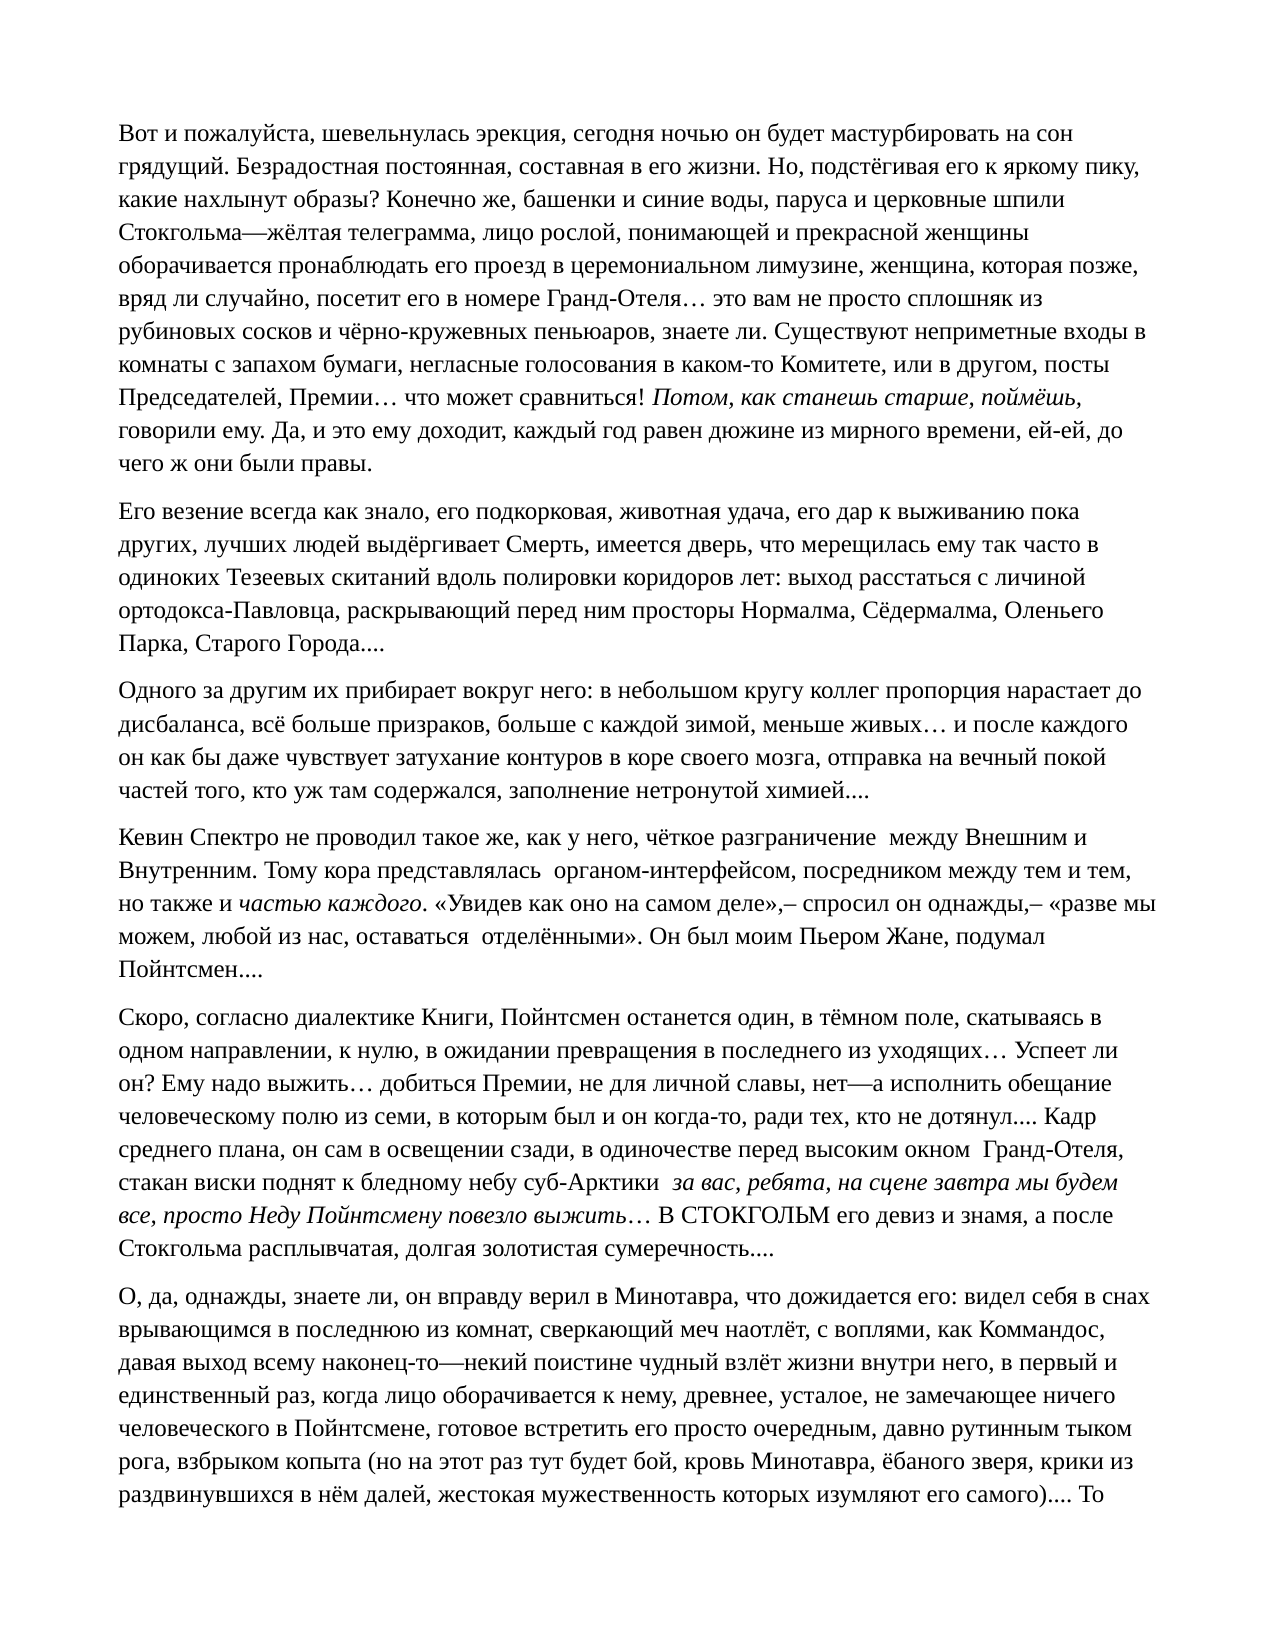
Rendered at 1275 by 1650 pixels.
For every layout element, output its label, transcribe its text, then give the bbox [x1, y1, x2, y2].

text Вот и пожалуйста, шевельнулась эрекция, сегодня ночью он будет мастурбировать на сон грядущий. Безрадостная постоянная, составная в его жизни. Но, подстёгивая его к яркому пику, какие нахлынут образы? Конечно же, башенки и синие воды, паруса и церковные шпили Стокгольма—жёлтая телеграмма, лицо рослой, понимающей и прекрасной женщины оборачивается пронаблюдать его проезд в церемониальном лимузине, женщина, которая позже, вряд ли случайно, посетит его в номере Гранд-Отеля… это вам не просто сплошняк из рубиновых сосков и чёрно-кружевных пеньюаров, знаете ли. Существуют неприметные входы в комнаты с запахом бумаги, негласные голосования в каком-то Комитете, или в другом, посты Председателей, Премии… что может сравниться! Потом, как станешь старше, поймёшь, говорили ему. Да, и это ему доходит, каждый год равен дюжине из мирного времени, ей-ей, до чего ж они были правы. [118, 118, 1157, 477]
text Скоро, согласно диалектике Книги, Пойнтсмен останется один, в тёмном поле, скатываясь в одном направлении, к нулю, в ожидании превращения в последнего из уходящих… Успеет ли он? Ему надо выжить… добиться Премии, не для личной славы, нет—а исполнить обещание человеческому полю из семи, в которым был и он когда-то, ради тех, кто не дотянул.... Кадр среднего плана, он сам в освещении сзади, в одиночестве перед высоким окном Гранд-Отеля, стакан виски поднят к бледному небу суб-Арктики за вас, ребята, на сцене завтра мы будем все, просто Неду Пойнтсмену повезло выжить… В СТОКГОЛЬМ его девиз и знамя, а после Стокгольма расплывчатая, долгая золотистая сумеречность.... [118, 1002, 1157, 1262]
text Его везение всегда как знало, его подкорковая, животная удача, его дар к выживанию пока других, лучших людей выдёргивает Смерть, имеется дверь, что мерещилась ему так часто в одиноких Тезеевых скитаний вдоль полировки коридоров лет: выход расстаться с личиной ортодокса-Павловца, раскрывающий перед ним просторы Нормалма, Сёдермалма, Оленьего Парка, Старого Города.... [118, 496, 1157, 657]
text Кевин Спектро не проводил такое же, как у него, чёткое разграничение между Внешним и Внутренним. Тому кора представлялась органом-интерфейсом, посредником между тем и тем, но также и частью каждого. «Увидев как оно на самом деле»,– спросил он однажды,– «разве мы можем, любой из нас, оставаться отделёнными». Он был моим Пьером Жане, подумал Пойнтсмен.... [118, 822, 1157, 983]
text Одного за другим их прибирает вокруг него: в небольшом кругу коллег пропорция нарастает до дисбаланса, всё больше призраков, больше с каждой зимой, меньше живых… и после каждого он как бы даже чувствует затухание контуров в коре своего мозга, отправка на вечный покой частей того, кто уж там содержался, заполнение нетронутой химией.... [118, 676, 1157, 803]
text О, да, однажды, знаете ли, он вправду верил в Минотавра, что дожидается его: видел себя в снах врывающимся в последнюю из комнат, сверкающий меч наотлёт, с воплями, как Коммандос, давая выход всему наконец-то—некий поистине чудный взлёт жизни внутри него, в первый и единственный раз, когда лицо оборачивается к нему, древнее, усталое, не замечающее ничего человеческого в Пойнтсмене, готовое встретить его просто очередным, давно рутинным тыком рога, взбрыком копыта (но на этот раз тут будет бой, кровь Минотавра, ёбаного зверя, крики из раздвинувшихся в нём далей, жестокая мужественность которых изумляют его самого).... То [118, 1281, 1157, 1508]
